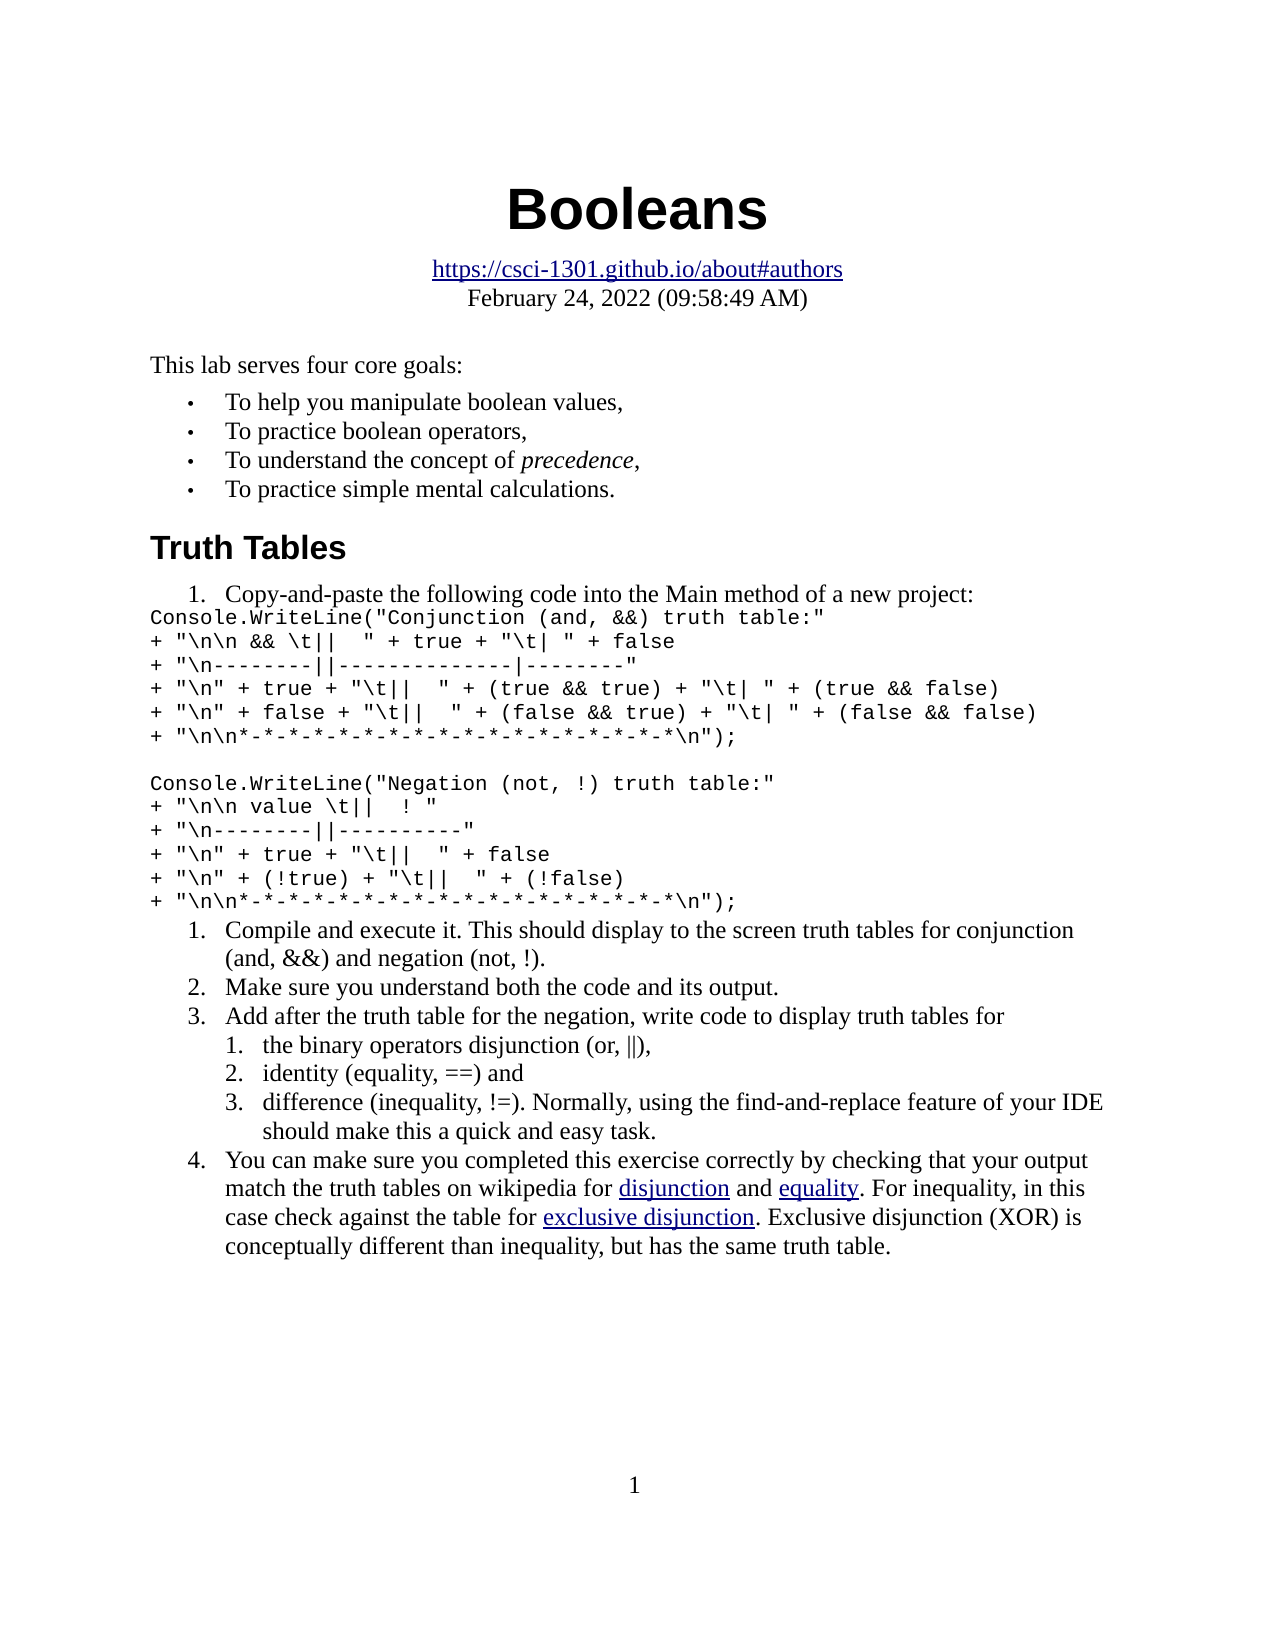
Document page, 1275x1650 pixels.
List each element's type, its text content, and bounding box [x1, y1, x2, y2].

text Console.WriteLine("Negation (not, !) truth table:" [150, 773, 1125, 797]
list Add after the truth table for the negation, write code to display truth tables for [187, 1001, 1125, 1030]
text + "\n" + false + "\t|| " + (false && true) + "\t| " + (false && false) [150, 702, 1125, 726]
text + "\n\n && \t|| " + true + "\t| " + false [150, 631, 1125, 655]
text February 24, 2022 (09:58:49 AM) [150, 283, 1125, 312]
text + "\n" + (!true) + "\t|| " + (!false) [150, 867, 1125, 891]
list To practice boolean operators, [187, 416, 1125, 445]
text Console.WriteLine("Conjunction (and, &&) truth table:" [150, 607, 1125, 631]
text + "\n--------||----------" [150, 820, 1125, 844]
text + "\n--------||--------------|--------" [150, 655, 1125, 678]
text + "\n\n*-*-*-*-*-*-*-*-*-*-*-*-*-*-*-*-*-*\n"); [150, 726, 1125, 749]
text + "\n\n value \t|| ! " [150, 797, 1125, 820]
list You can make sure you completed this exercise correctly by checking that your output match the truth tables on wikipedia for disjunction and equality. For inequality, in this case check against the table for exclusive disjunction. Exclusive disjunction (XOR) is conceptually different than inequality, but has the same truth table. [187, 1145, 1125, 1260]
list To practice simple mental calculations. [187, 474, 1125, 502]
text + "\n\n*-*-*-*-*-*-*-*-*-*-*-*-*-*-*-*-*-*\n"); [150, 891, 1125, 915]
subtitle Truth Tables [150, 527, 1125, 566]
list Copy-and-paste the following code into the Main method of a new project: [187, 579, 1125, 607]
list To understand the concept of precedence, [187, 445, 1125, 474]
list the binary operators disjunction (or, ||), [225, 1030, 1125, 1058]
text + "\n" + true + "\t|| " + (true && true) + "\t| " + (true && false) [150, 678, 1125, 702]
text This lab serves four core goals: [150, 350, 1125, 378]
list Compile and execute it. This should display to the screen truth tables for conjunction (and, &&) and negation (not, !). [187, 915, 1125, 972]
list To help you manipulate boolean values, [187, 387, 1125, 416]
title Booleans [150, 175, 1125, 242]
list Make sure you understand both the code and its output. [187, 972, 1125, 1001]
list difference (inequality, !=). Normally, using the find-and-replace feature of your IDE should make this a quick and easy task. [225, 1087, 1125, 1145]
text + "\n" + true + "\t|| " + false [150, 844, 1125, 867]
list identity (equality, ==) and [225, 1058, 1125, 1087]
text https://csci-1301.github.io/about#authors [150, 254, 1125, 283]
